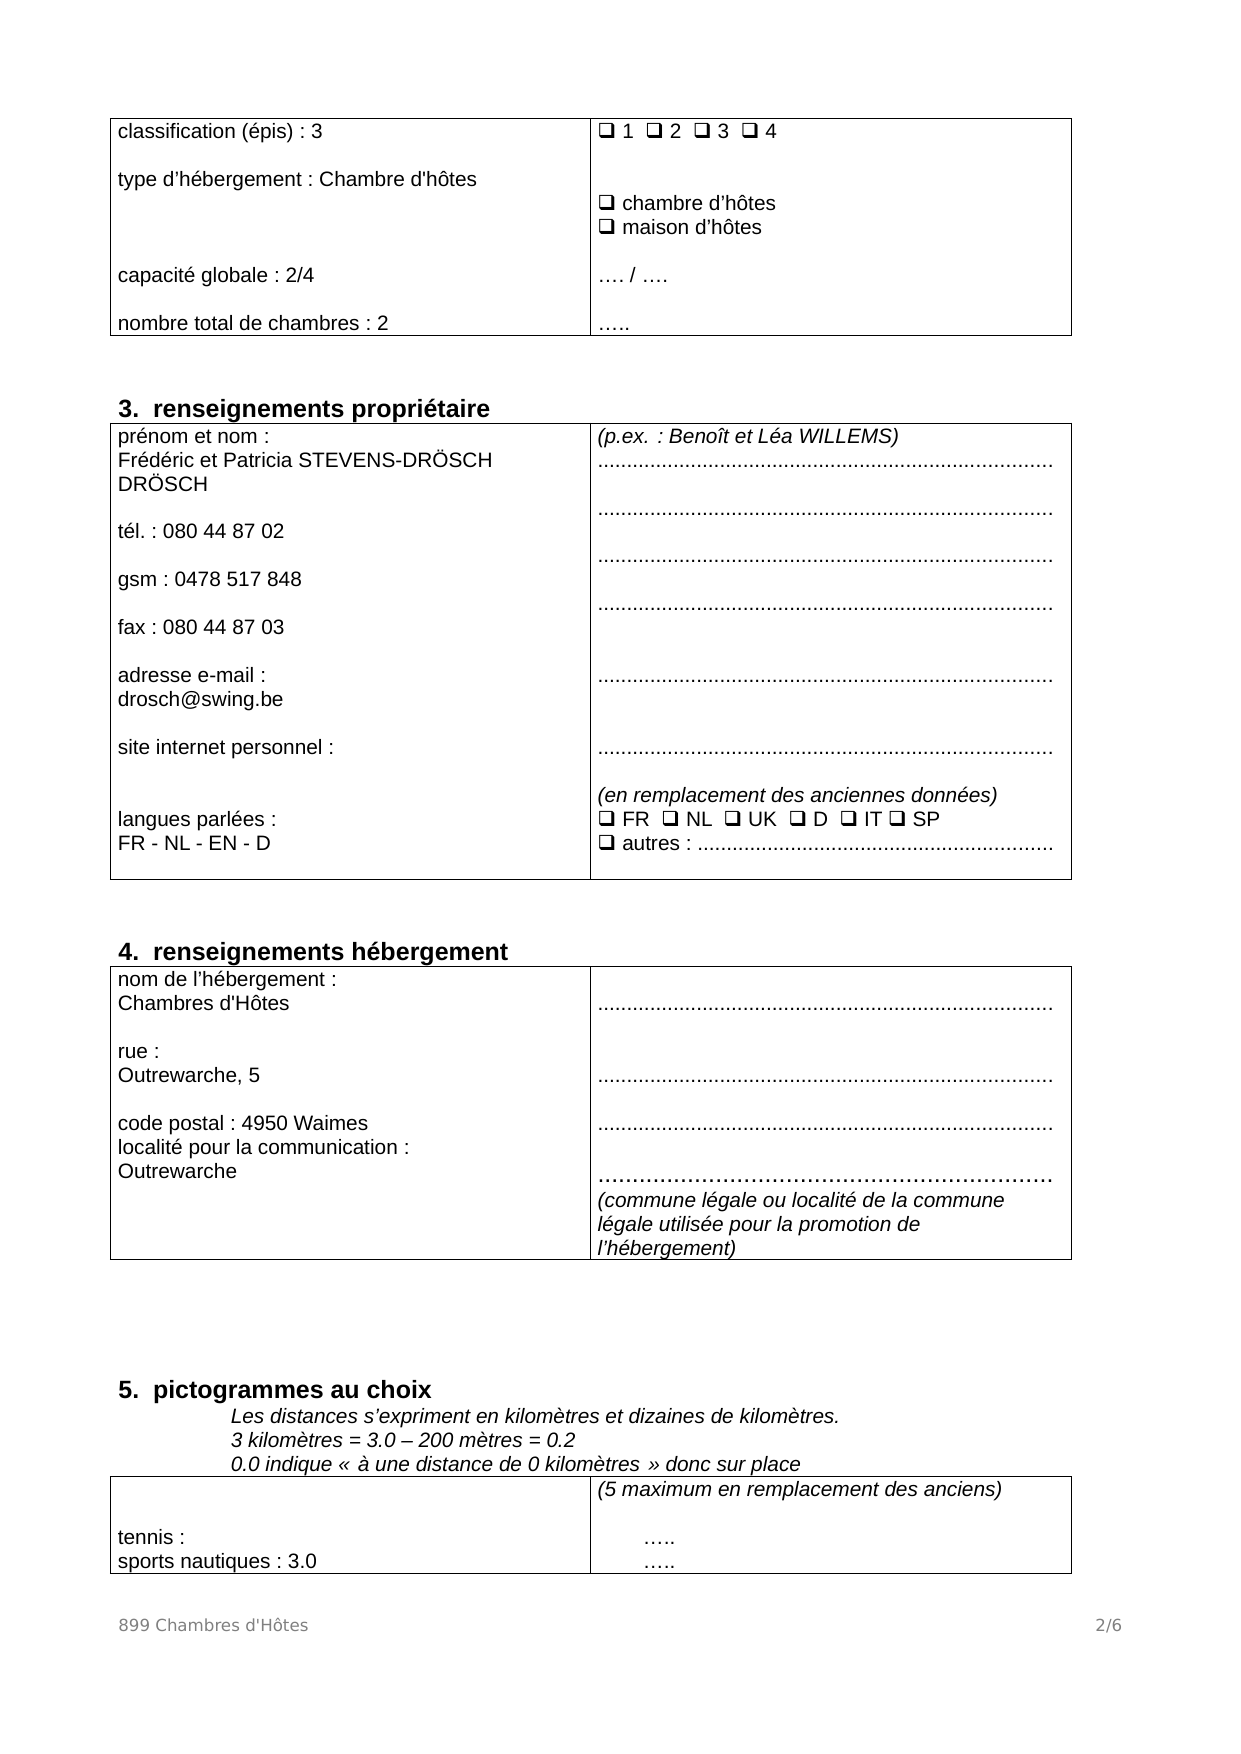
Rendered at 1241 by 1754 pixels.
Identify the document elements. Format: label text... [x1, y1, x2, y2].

table_header prénom et nom : Frédéric et Patricia STEVENS-DRÖSCH DRÖSCH tél. : 080 44 87 02 gsm : 0478 517 848 fax : 080 44 87 03 adresse e-mail : drosch@swing.be site internet personnel : langues parlées : FR - NL - EN - D [111, 424, 590, 879]
text Les distances s’expriment en kilomètres et dizaines de kilomètres. [231, 1404, 1122, 1428]
table_header (p.ex. : Benoît et Léa WILLEMS) (en remplacement des anciennes données)  FR  NL  UK  D  IT  SP  autres : [591, 424, 1071, 879]
text 3 kilomètres = 3.0 – 200 mètres = 0.2 [231, 1428, 1122, 1452]
table_header nom de l’hébergement : Chambres d'Hôtes rue : Outrewarche, 5 code postal : 4950 Waimes localité pour la communication : Outrewarche [111, 967, 590, 1259]
text 3. renseignements propriétaire [118, 394, 1122, 422]
table_header tennis : sports nautiques : 3.0 [111, 1477, 590, 1573]
table_header (5 maximum en remplacement des anciens) ….. ….. [591, 1477, 1071, 1573]
text 0.0 indique « à une distance de 0 kilomètres » donc sur place [231, 1452, 1122, 1476]
text 5. pictogrammes au choix [118, 1375, 1122, 1404]
table_header classification (épis) : 3 type d’hébergement : Chambre d'hôtes capacité globale : 2/4 nombre total de chambres : 2 [111, 119, 590, 335]
table_header (commune légale ou localité de la commune légale utilisée pour la promotion de l’hébergement) [591, 967, 1071, 1259]
table_header  1  2  3  4  chambre d’hôtes  maison d’hôtes …. / …. ….. [591, 119, 1071, 335]
text 4. renseignements hébergement [118, 937, 1122, 966]
